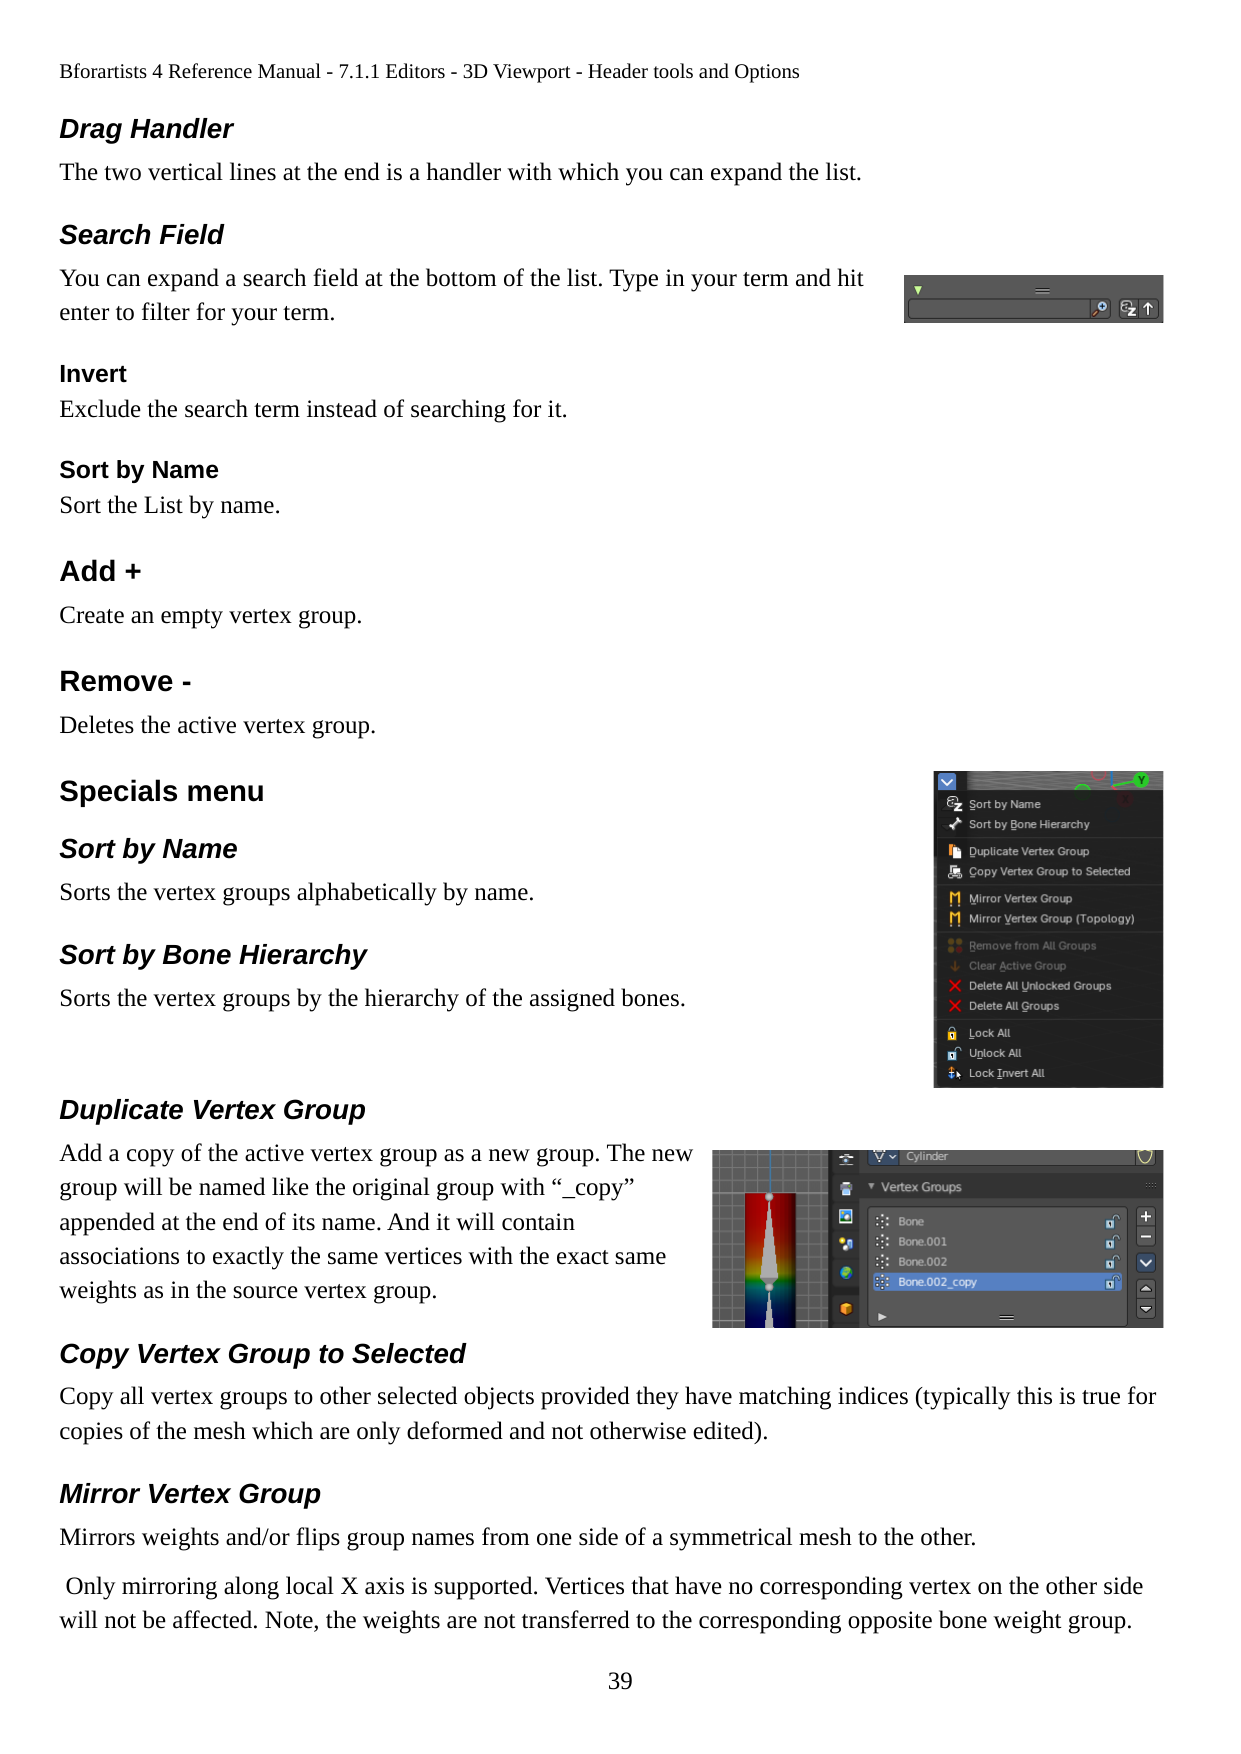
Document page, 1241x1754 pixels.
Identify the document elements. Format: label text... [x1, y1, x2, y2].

subtitle Sort by Bone Hierarchy [59, 938, 933, 970]
subtitle [1164, 938, 1181, 970]
picture [712, 1150, 1164, 1328]
text You can expand a search field at the bottom of the list. Type in your term and hit enter to filter for your term. [59, 263, 1181, 326]
subtitle Mirror Vertex Group [59, 1477, 1181, 1509]
subtitle Sort by Name [59, 455, 1181, 484]
subtitle Remove - [59, 664, 1181, 697]
text Only mirroring along local X axis is supported. Vertices that have no corresponding vertex on the other side will not be affected. Note, the weights are not transferred to the corresponding opposite bone weight group. [59, 1571, 1181, 1634]
text Mirrors weights and/or flips group names from one side of a symmetrical mesh to the other. [59, 1522, 1181, 1551]
text Deletes the active vertex group. [59, 710, 1181, 739]
text Copy all vertex groups to other selected objects provided they have matching indices (typically this is true for copies of the mesh which are only deformed and not otherwise edited). [59, 1381, 1181, 1445]
subtitle Specials menu [59, 773, 933, 807]
text The two vertical lines at the end is a handler with which you can expand the list. [59, 157, 1181, 186]
subtitle [1164, 832, 1181, 864]
subtitle Copy Vertex Group to Selected [59, 1337, 1181, 1369]
text Exclude the search term instead of searching for it. [59, 394, 1181, 422]
subtitle Drag Handler [59, 113, 1181, 144]
subtitle Search Field [59, 218, 1181, 250]
subtitle Duplicate Vertex Group [59, 1093, 1181, 1125]
text Sort the List by name. [59, 490, 1181, 519]
text Sorts the vertex groups by the hierarchy of the assigned bones. [59, 983, 933, 1011]
text Add a copy of the active vertex group as a new group. The new group will be named like the original group with “_copy” appended at the end of its name. And it will contain associations to exactly the same vertices with the exact same weights as in the source vertex group. [59, 1138, 1181, 1304]
subtitle Sort by Name [59, 832, 933, 864]
subtitle Add + [59, 554, 1181, 587]
subtitle [1164, 773, 1181, 807]
text Create an empty vertex group. [59, 600, 1181, 629]
subtitle Invert [59, 359, 1181, 387]
text Sorts the vertex groups alphabetically by name. [59, 877, 933, 905]
picture [904, 275, 1164, 323]
picture [933, 771, 1164, 1088]
